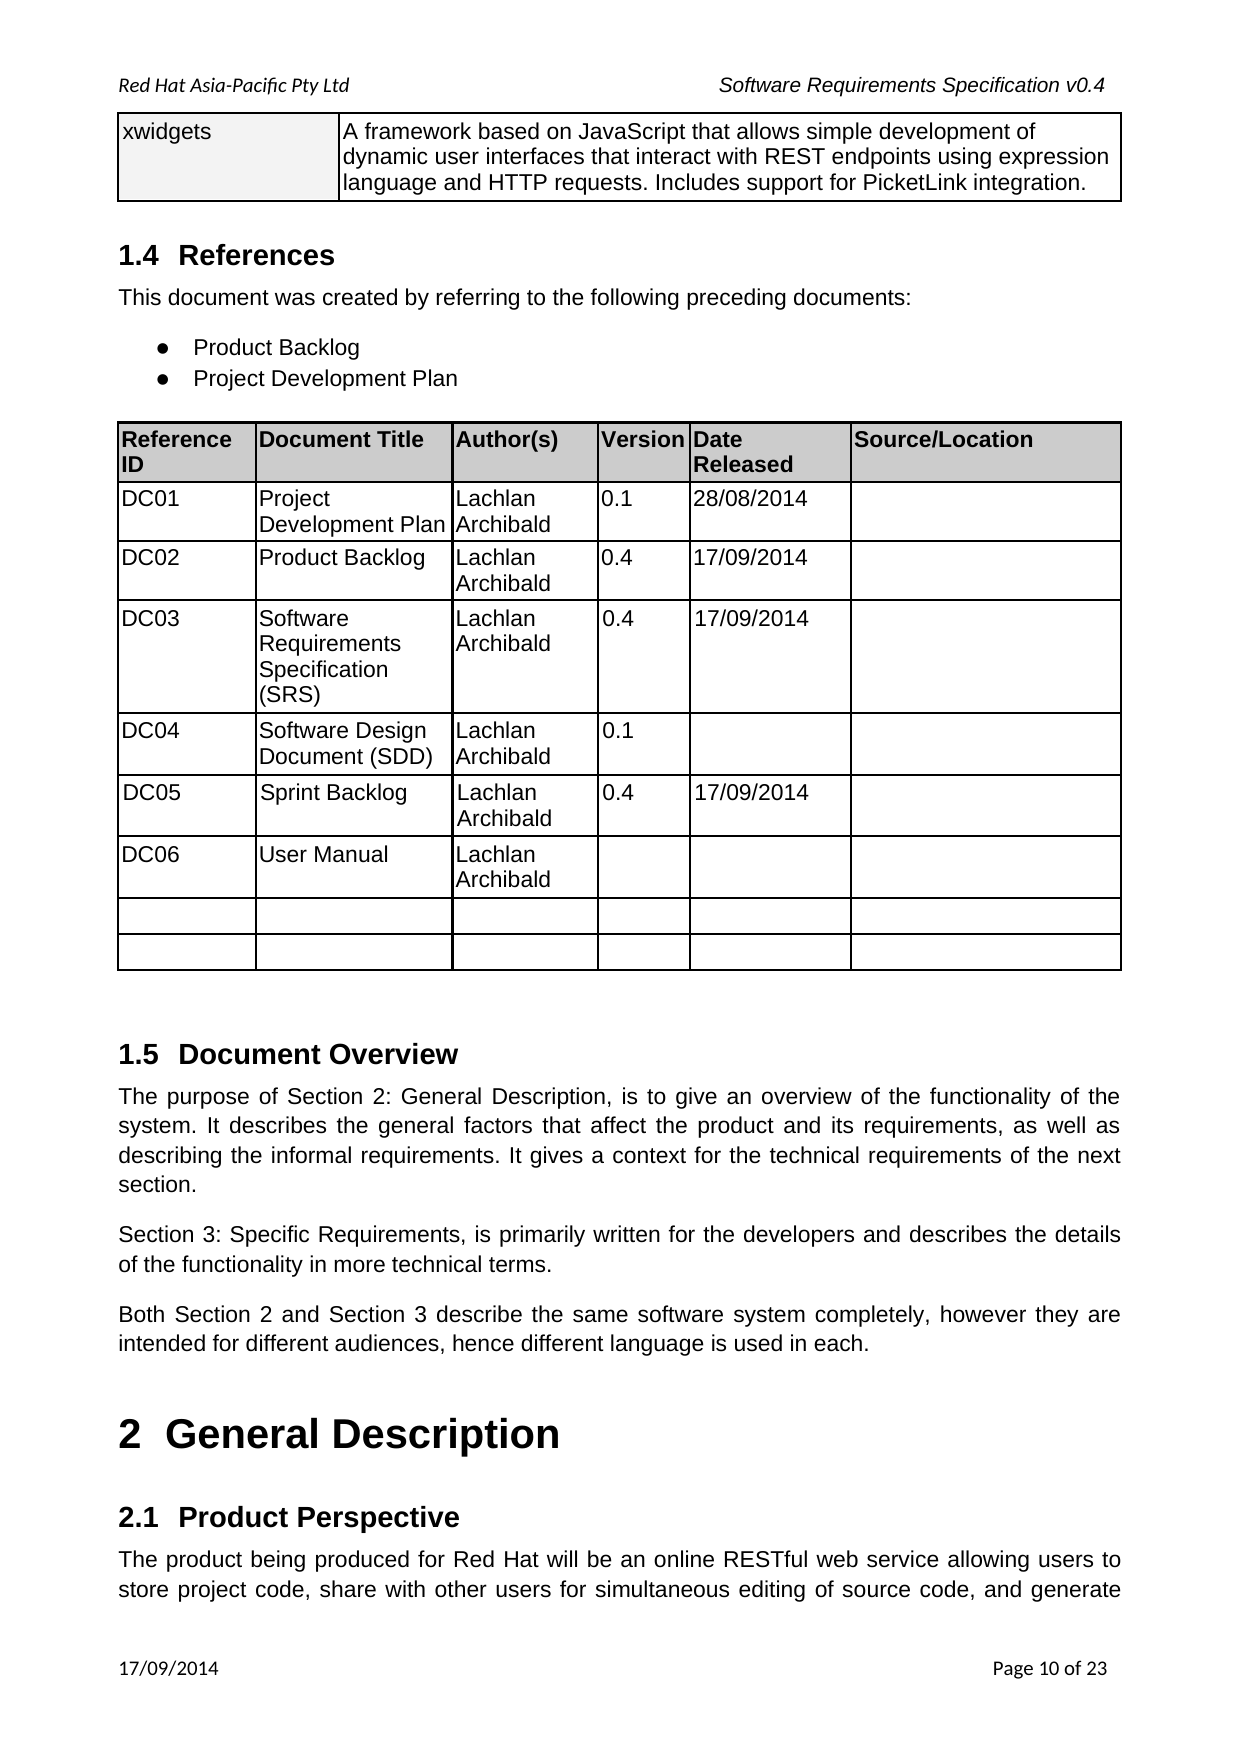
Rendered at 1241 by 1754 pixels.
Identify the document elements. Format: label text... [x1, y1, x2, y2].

table_cell [599, 935, 689, 969]
table_cell Sprint Backlog [257, 776, 451, 835]
text Both Section 2 and Section 3 describe the same software system completely, however they are intended for different audiences, hence different language is used in each. [118, 1302, 1122, 1357]
list Project Development Plan [156, 365, 1122, 392]
table_cell [852, 899, 1120, 933]
text The product being produced for Red Hat will be an online RESTful web service allowing users to store project code, share with other users for simultaneous editing of source code, and generate [118, 1547, 1122, 1602]
table_header Author(s) [454, 424, 597, 481]
table_cell 0.1 [599, 483, 689, 540]
subtitle Product Perspective [118, 1501, 1122, 1534]
table_cell User Manual [257, 837, 451, 897]
table_cell DC06 [119, 837, 255, 897]
table_cell [691, 935, 850, 969]
table_cell [852, 837, 1120, 897]
table_cell DC04 [119, 714, 255, 773]
table_header Date Released [691, 424, 850, 481]
table_cell 17/09/2014 [691, 776, 850, 835]
table_cell [852, 935, 1120, 969]
table_cell [599, 899, 689, 933]
table_cell Lachlan Archibald [454, 483, 597, 540]
table_cell 0.4 [599, 542, 689, 599]
table_cell A framework based on JavaScript that allows simple development of dynamic user interfaces that interact with REST endpoints using expression language and HTTP requests. Includes support for PicketLink integration. [340, 114, 1120, 199]
table_cell [454, 935, 597, 969]
table_cell 28/08/2014 [691, 483, 850, 540]
table_cell [852, 483, 1120, 540]
table_cell DC03 [119, 601, 255, 712]
table_cell [257, 899, 451, 933]
table_cell Software Requirements Specification (SRS) [257, 601, 451, 712]
table_cell [852, 776, 1120, 835]
table_header Source/Location [852, 424, 1120, 481]
table_cell Lachlan Archibald [454, 542, 597, 599]
table_cell Lachlan Archibald [454, 601, 597, 712]
table_cell [691, 837, 850, 897]
table_cell [852, 601, 1120, 712]
subtitle References [118, 239, 1122, 272]
table_cell [852, 542, 1120, 599]
table_cell [852, 714, 1120, 773]
table_cell [691, 899, 850, 933]
table_cell xwidgets [119, 114, 338, 199]
table_cell DC02 [119, 542, 255, 599]
table_cell 0.4 [599, 776, 689, 835]
table_cell Software Design Document (SDD) [257, 714, 451, 773]
table_header Document Title [257, 424, 451, 481]
table_cell DC05 [119, 776, 255, 835]
subtitle General Description [118, 1410, 1122, 1457]
text The purpose of Section 2: General Description, is to give an overview of the functionality of the system. It describes the general factors that affect the product and its requirements, as well as describing the informal requirements. It gives a context for the technical requirements of the next section. [118, 1084, 1122, 1197]
table_cell 17/09/2014 [691, 542, 850, 599]
table_cell Product Backlog [257, 542, 451, 599]
list Product Backlog [156, 335, 1122, 361]
table_cell Lachlan Archibald [454, 714, 597, 773]
table_cell [599, 837, 689, 897]
table_cell 17/09/2014 [691, 601, 850, 712]
table_cell [454, 899, 597, 933]
text Section 3: Specific Requirements, is primarily written for the developers and describes the details of the functionality in more technical terms. [118, 1222, 1122, 1277]
table_cell 0.1 [599, 714, 689, 773]
text This document was created by referring to the following preceding documents: [118, 285, 1122, 310]
table_cell Lachlan Archibald [454, 776, 597, 835]
table_cell 0.4 [599, 601, 689, 712]
table_header Reference ID [119, 424, 255, 481]
table_header Version [599, 424, 689, 481]
table_cell [257, 935, 451, 969]
table_cell [119, 899, 255, 933]
subtitle Document Overview [118, 1038, 1122, 1071]
table_cell Project Development Plan [257, 483, 451, 540]
table_cell [691, 714, 850, 773]
table_cell Lachlan Archibald [454, 837, 597, 897]
table_cell [119, 935, 255, 969]
table_cell DC01 [119, 483, 255, 540]
